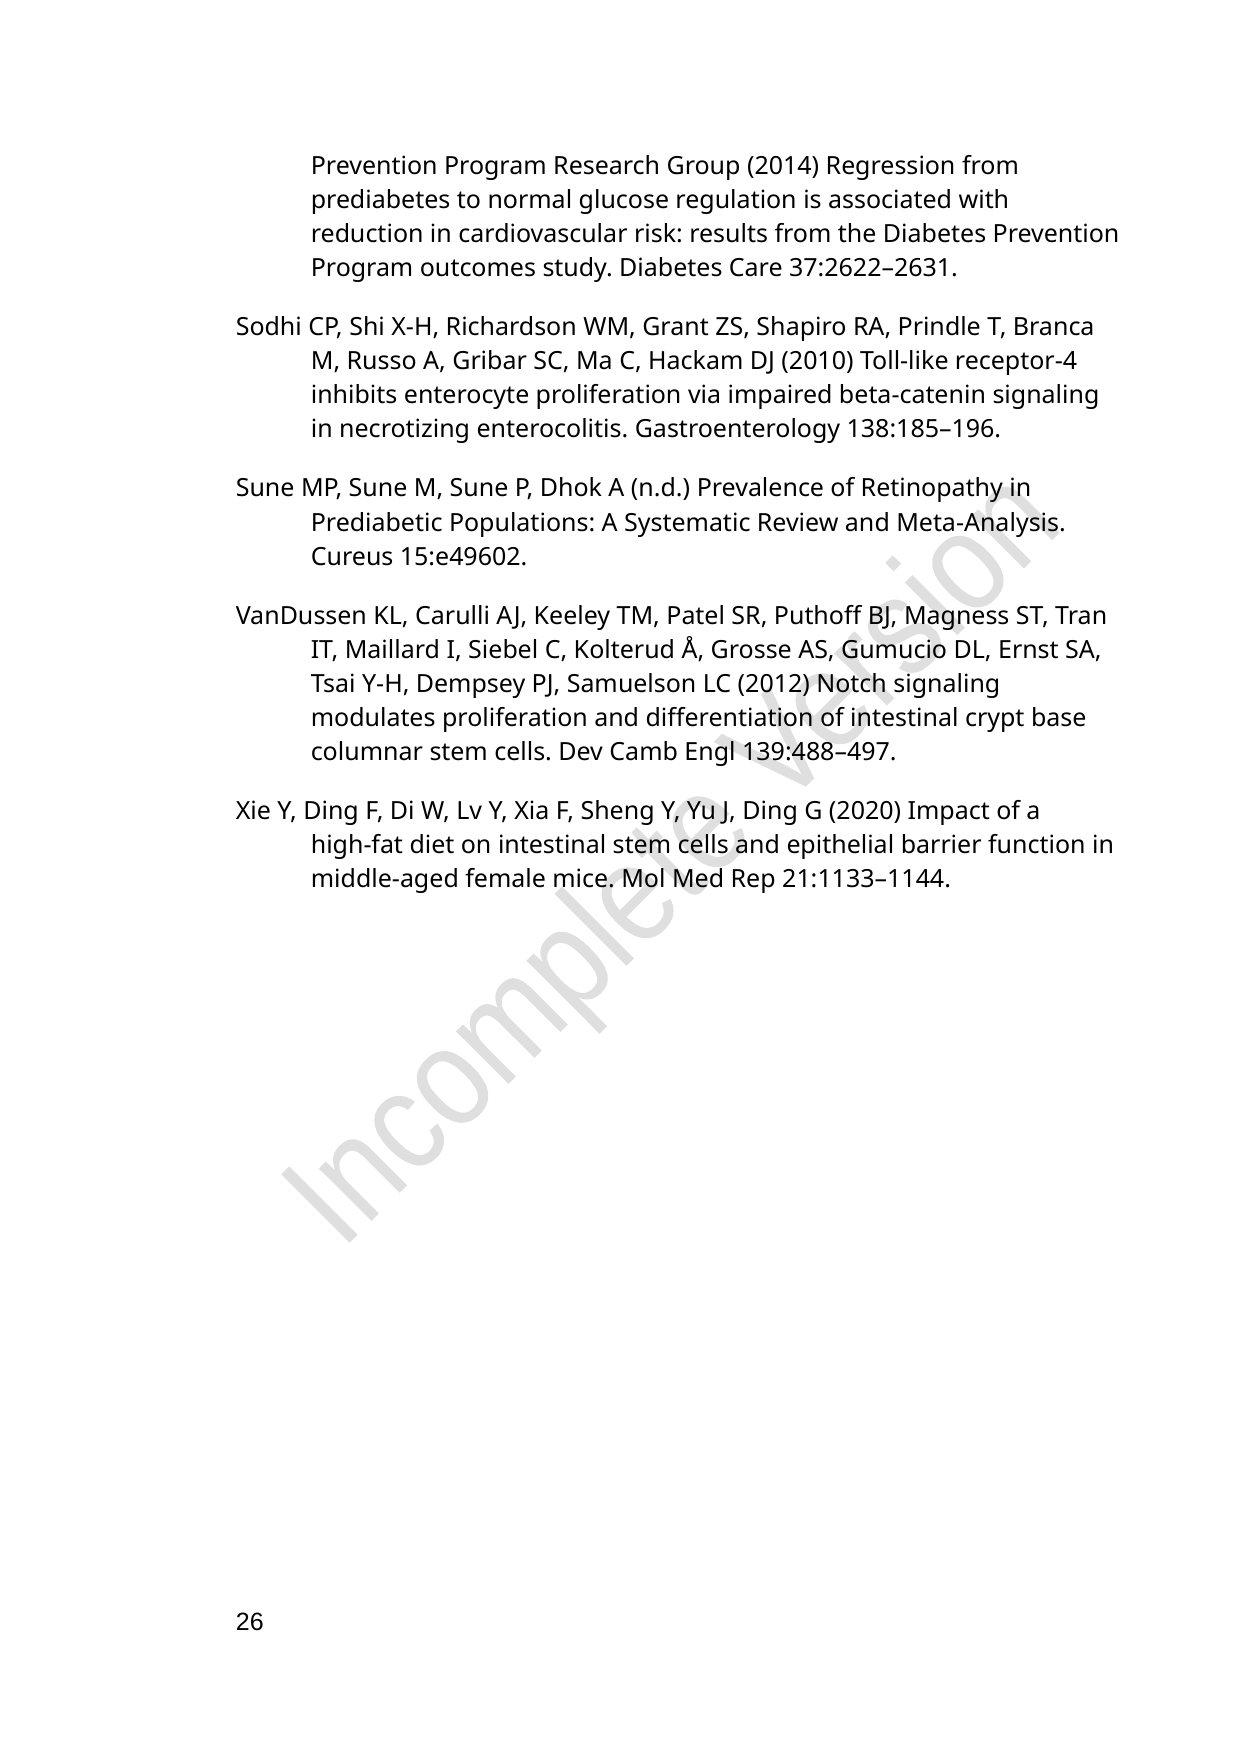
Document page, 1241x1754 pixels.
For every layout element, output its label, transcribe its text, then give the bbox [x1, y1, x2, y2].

text Prevention Program Research Group (2014) Regression from prediabetes to normal glucose regulation is associated with reduction in cardiovascular risk: results from the Diabetes Prevention Program outcomes study. Diabetes Care 37:2622–2631. [236, 148, 1122, 284]
text VanDussen KL, Carulli AJ, Keeley TM, Patel SR, Puthoff BJ, Magness ST, Tran IT, Maillard I, Siebel C, Kolterud Å, Grosse AS, Gumucio DL, Ernst SA, Tsai Y-H, Dempsey PJ, Samuelson LC (2012) Notch signaling modulates proliferation and differentiation of intestinal crypt base columnar stem cells. Dev Camb Engl 139:488–497. [236, 597, 1122, 768]
text Xie Y, Ding F, Di W, Lv Y, Xia F, Sheng Y, Yu J, Ding G (2020) Impact of a high‑fat diet on intestinal stem cells and epithelial barrier function in middle‑aged female mice. Mol Med Rep 21:1133–1144. [236, 793, 1122, 895]
text Sune MP, Sune M, Sune P, Dhok A (n.d.) Prevalence of Retinopathy in Prediabetic Populations: A Systematic Review and Meta-Analysis. Cureus 15:e49602. [236, 470, 1122, 572]
text Sodhi CP, Shi X-H, Richardson WM, Grant ZS, Shapiro RA, Prindle T, Branca M, Russo A, Gribar SC, Ma C, Hackam DJ (2010) Toll-like receptor-4 inhibits enterocyte proliferation via impaired beta-catenin signaling in necrotizing enterocolitis. Gastroenterology 138:185–196. [236, 309, 1122, 445]
